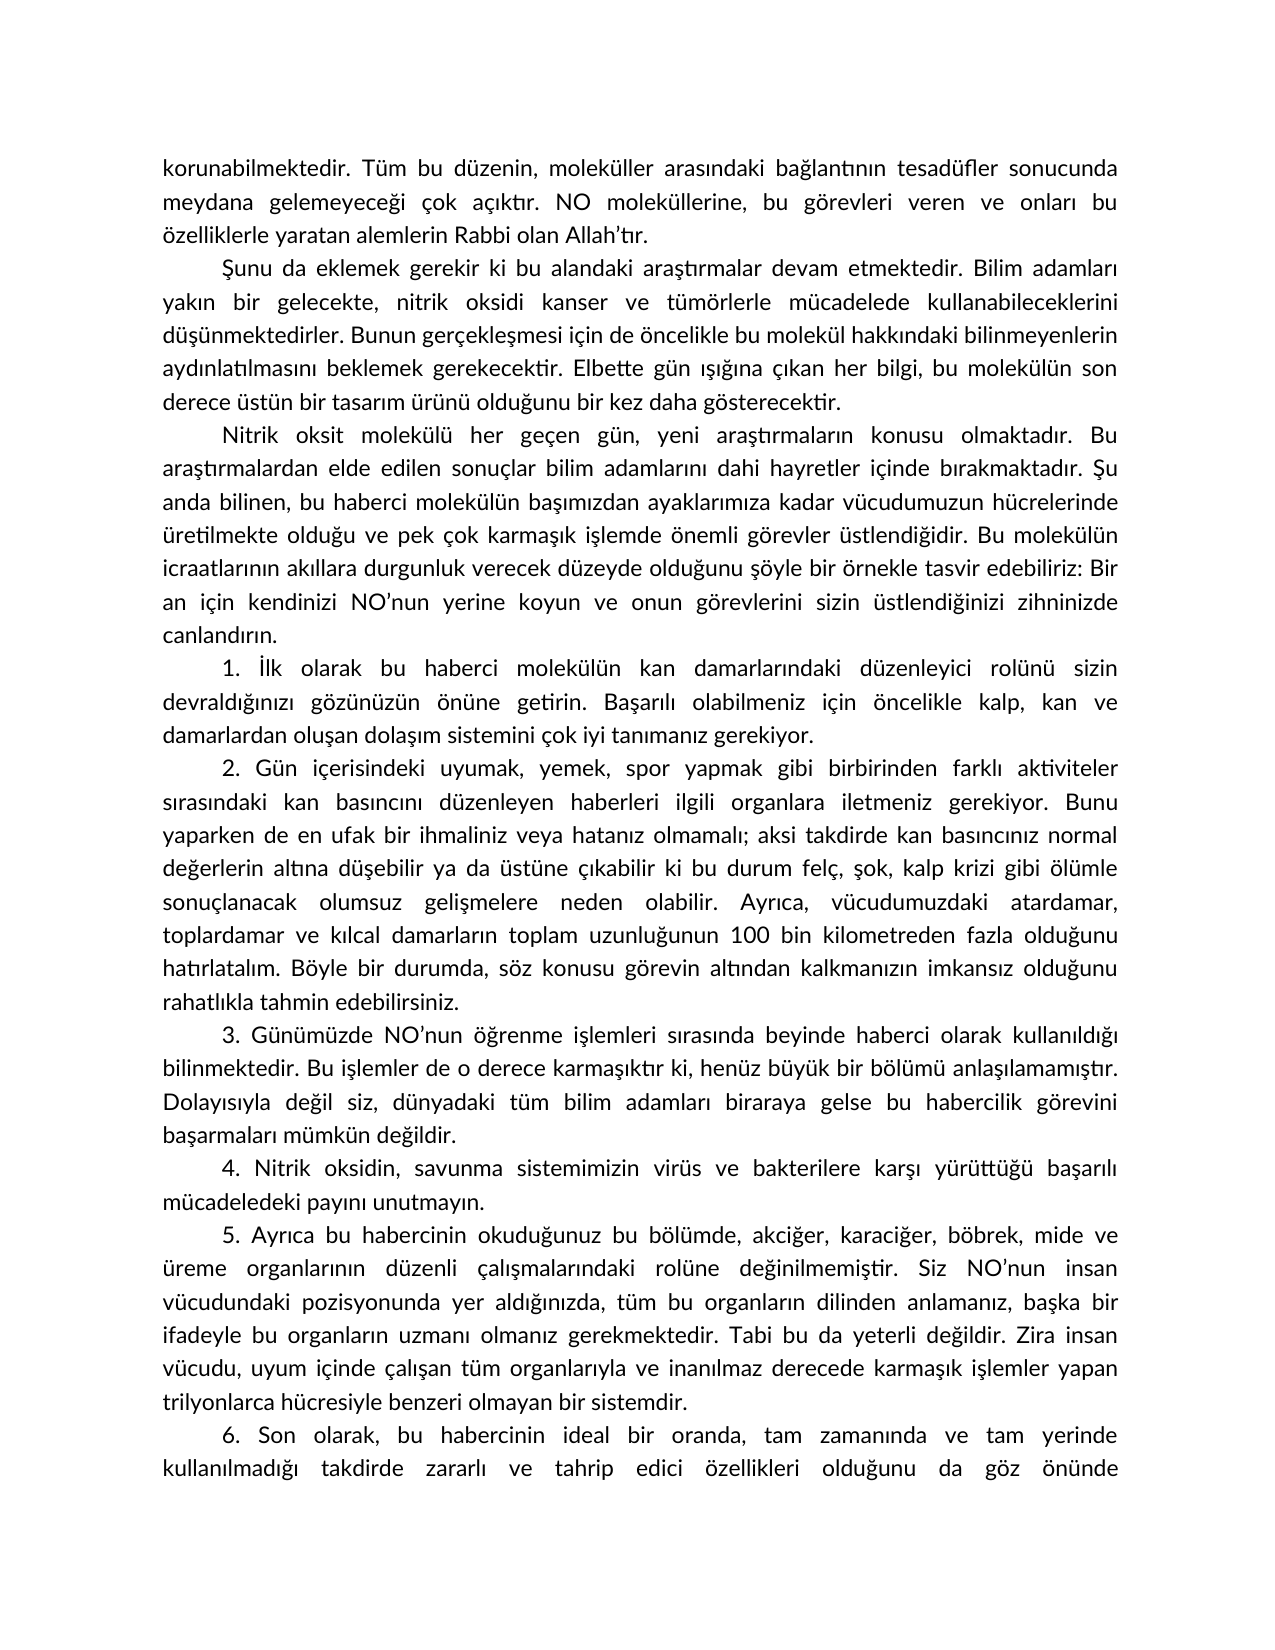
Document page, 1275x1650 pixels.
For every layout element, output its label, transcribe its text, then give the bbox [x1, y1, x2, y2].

text korunabilmektedir. Tüm bu düzenin, moleküller arasındaki bağlantının tesadüfler sonucunda meydana gelemeyeceği çok açıktır. NO moleküllerine, bu görevleri veren ve onları bu özelliklerle yaratan alemlerin Rabbi olan Allah’tır. [162, 150, 1119, 250]
text Nitrik oksit molekülü her geçen gün, yeni araştırmaların konusu olmaktadır. Bu araştırmalardan elde edilen sonuçlar bilim adamlarını dahi hayretler içinde bırakmaktadır. Şu anda bilinen, bu haberci molekülün başımızdan ayaklarımıza kadar vücudumuzun hücrelerinde üretilmekte olduğu ve pek çok karmaşık işlemde önemli görevler üstlendiğidir. Bu molekülün icraatlarının akıllara durgunluk verecek düzeyde olduğunu şöyle bir örnekle tasvir edebiliriz: Bir an için kendinizi NO’nun yerine koyun ve onun görevlerini sizin üstlendiğinizi zihninizde canlandırın. [162, 417, 1119, 650]
text Şunu da eklemek gerekir ki bu alandaki araştırmalar devam etmektedir. Bilim adamları yakın bir gelecekte, nitrik oksidi kanser ve tümörlerle mücadelede kullanabileceklerini düşünmektedirler. Bunun gerçekleşmesi için de öncelikle bu molekül hakkındaki bilinmeyenlerin aydınlatılmasını beklemek gerekecektir. Elbette gün ışığına çıkan her bilgi, bu molekülün son derece üstün bir tasarım ürünü olduğunu bir kez daha gösterecektir. [162, 250, 1119, 417]
text 2. Gün içerisindeki uyumak, yemek, spor yapmak gibi birbirinden farklı aktiviteler sırasındaki kan basıncını düzenleyen haberleri ilgili organlara iletmeniz gerekiyor. Bunu yaparken de en ufak bir ihmaliniz veya hatanız olmamalı; aksi takdirde kan basıncınız normal değerlerin altına düşebilir ya da üstüne çıkabilir ki bu durum felç, şok, kalp krizi gibi ölümle sonuçlanacak olumsuz gelişmelere neden olabilir. Ayrıca, vücudumuzdaki atardamar, toplardamar ve kılcal damarların toplam uzunluğunun 100 bin kilometreden fazla olduğunu hatırlatalım. Böyle bir durumda, söz konusu görevin altından kalkmanızın imkansız olduğunu rahatlıkla tahmin edebilirsiniz. [162, 750, 1119, 1017]
text 1. İlk olarak bu haberci molekülün kan damarlarındaki düzenleyici rolünü sizin devraldığınızı gözünüzün önüne getirin. Başarılı olabilmeniz için öncelikle kalp, kan ve damarlardan oluşan dolaşım sistemini çok iyi tanımanız gerekiyor. [162, 650, 1119, 750]
text 4. Nitrik oksidin, savunma sistemimizin virüs ve bakterilere karşı yürüttüğü başarılı mücadeledeki payını unutmayın. [162, 1150, 1119, 1217]
text 5. Ayrıca bu habercinin okuduğunuz bu bölümde, akciğer, karaciğer, böbrek, mide ve üreme organlarının düzenli çalışmalarındaki rolüne değinilmemiştir. Siz NO’nun insan vücudundaki pozisyonunda yer aldığınızda, tüm bu organların dilinden anlamanız, başka bir ifadeyle bu organların uzmanı olmanız gerekmektedir. Tabi bu da yeterli değildir. Zira insan vücudu, uyum içinde çalışan tüm organlarıyla ve inanılmaz derecede karmaşık işlemler yapan trilyonlarca hücresiyle benzeri olmayan bir sistemdir. [162, 1217, 1119, 1417]
text 6. Son olarak, bu habercinin ideal bir oranda, tam zamanında ve tam yerinde kullanılmadığı takdirde zararlı ve tahrip edici özellikleri olduğunu da göz önünde [162, 1417, 1119, 1483]
text 3. Günümüzde NO’nun öğrenme işlemleri sırasında beyinde haberci olarak kullanıldığı bilinmektedir. Bu işlemler de o derece karmaşıktır ki, henüz büyük bir bölümü anlaşılamamıştır. Dolayısıyla değil siz, dünyadaki tüm bilim adamları biraraya gelse bu habercilik görevini başarmaları mümkün değildir. [162, 1017, 1119, 1150]
